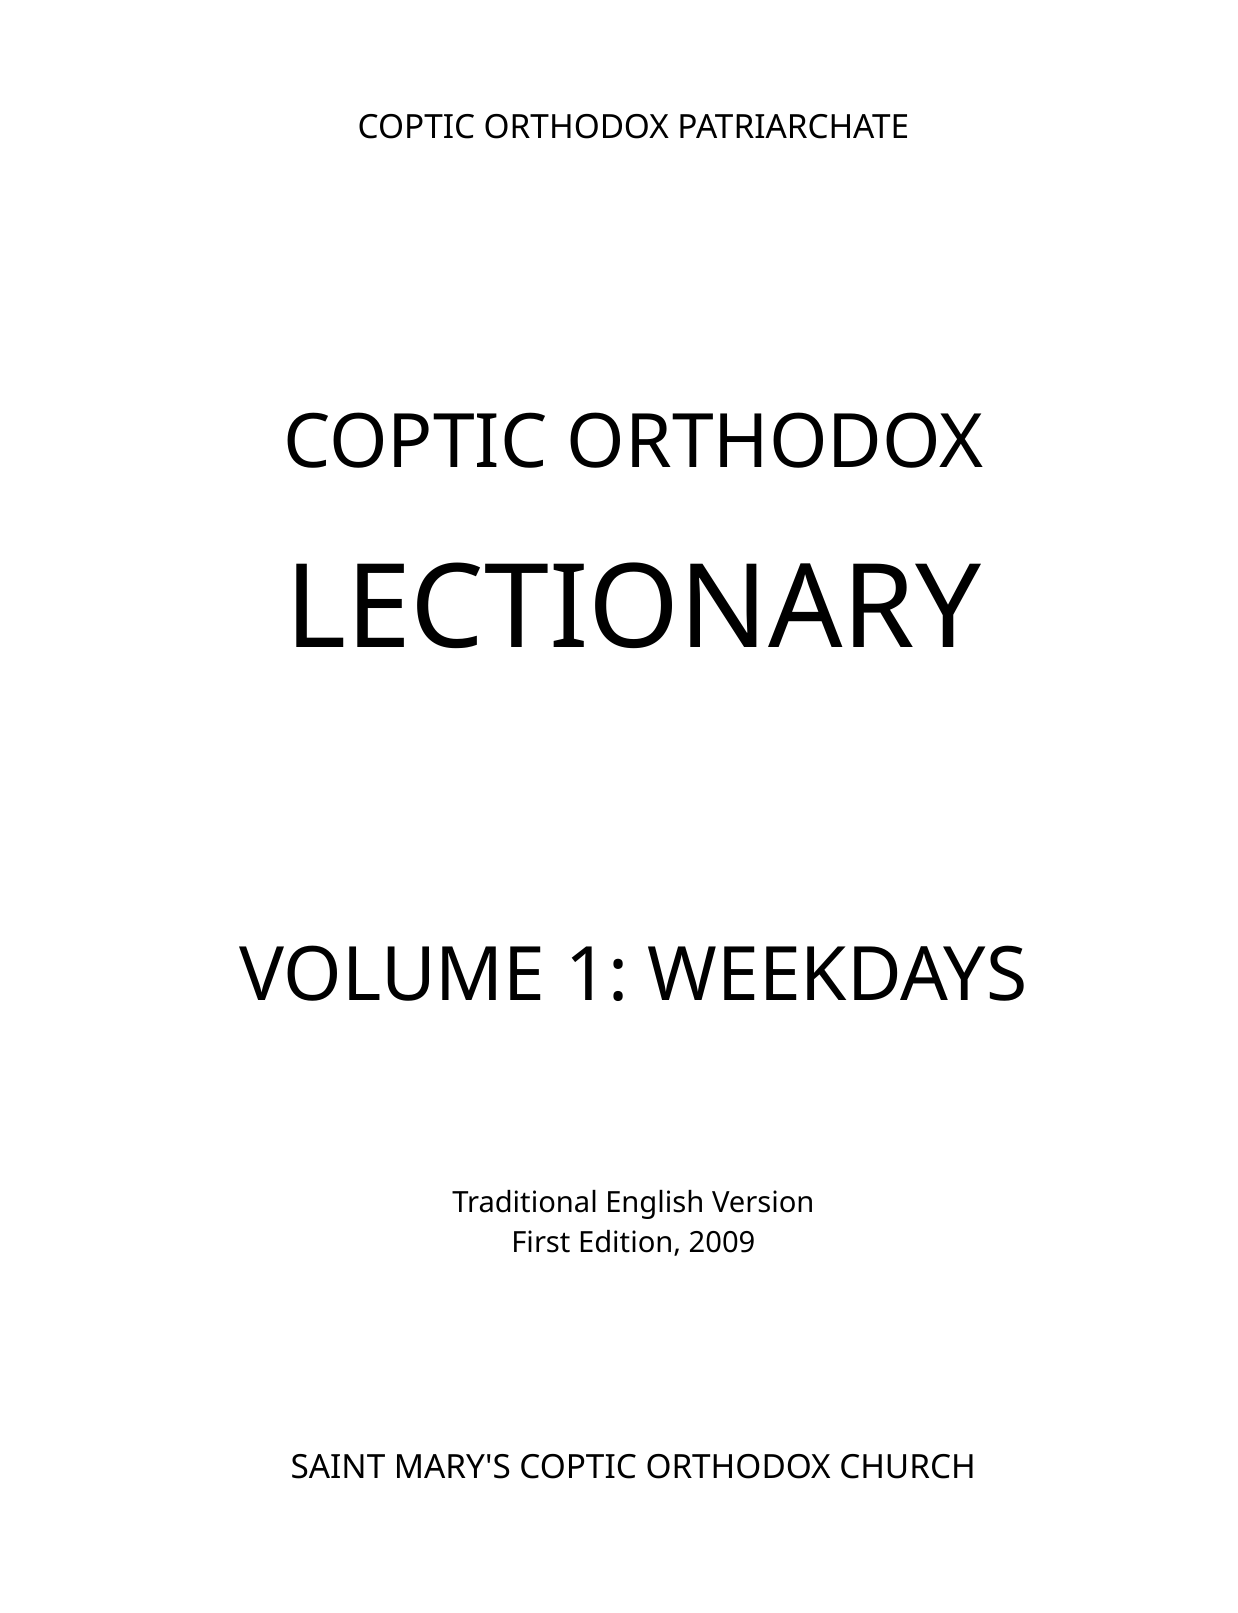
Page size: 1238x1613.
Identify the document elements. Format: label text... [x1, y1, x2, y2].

text First Edition, 2009 [103, 1221, 1163, 1261]
text Traditional English Version [103, 1182, 1163, 1221]
text VOLUME 1: WEEKDAYS [103, 921, 1163, 1023]
text LECTIONARY [103, 523, 1163, 682]
text COPTIC ORTHODOX PATRIARCHATE [102, 74, 1165, 148]
text SAINT MARY'S COPTIC ORTHODOX CHURCH [103, 1442, 1163, 1488]
text COPTIC ORTHODOX [103, 387, 1163, 489]
